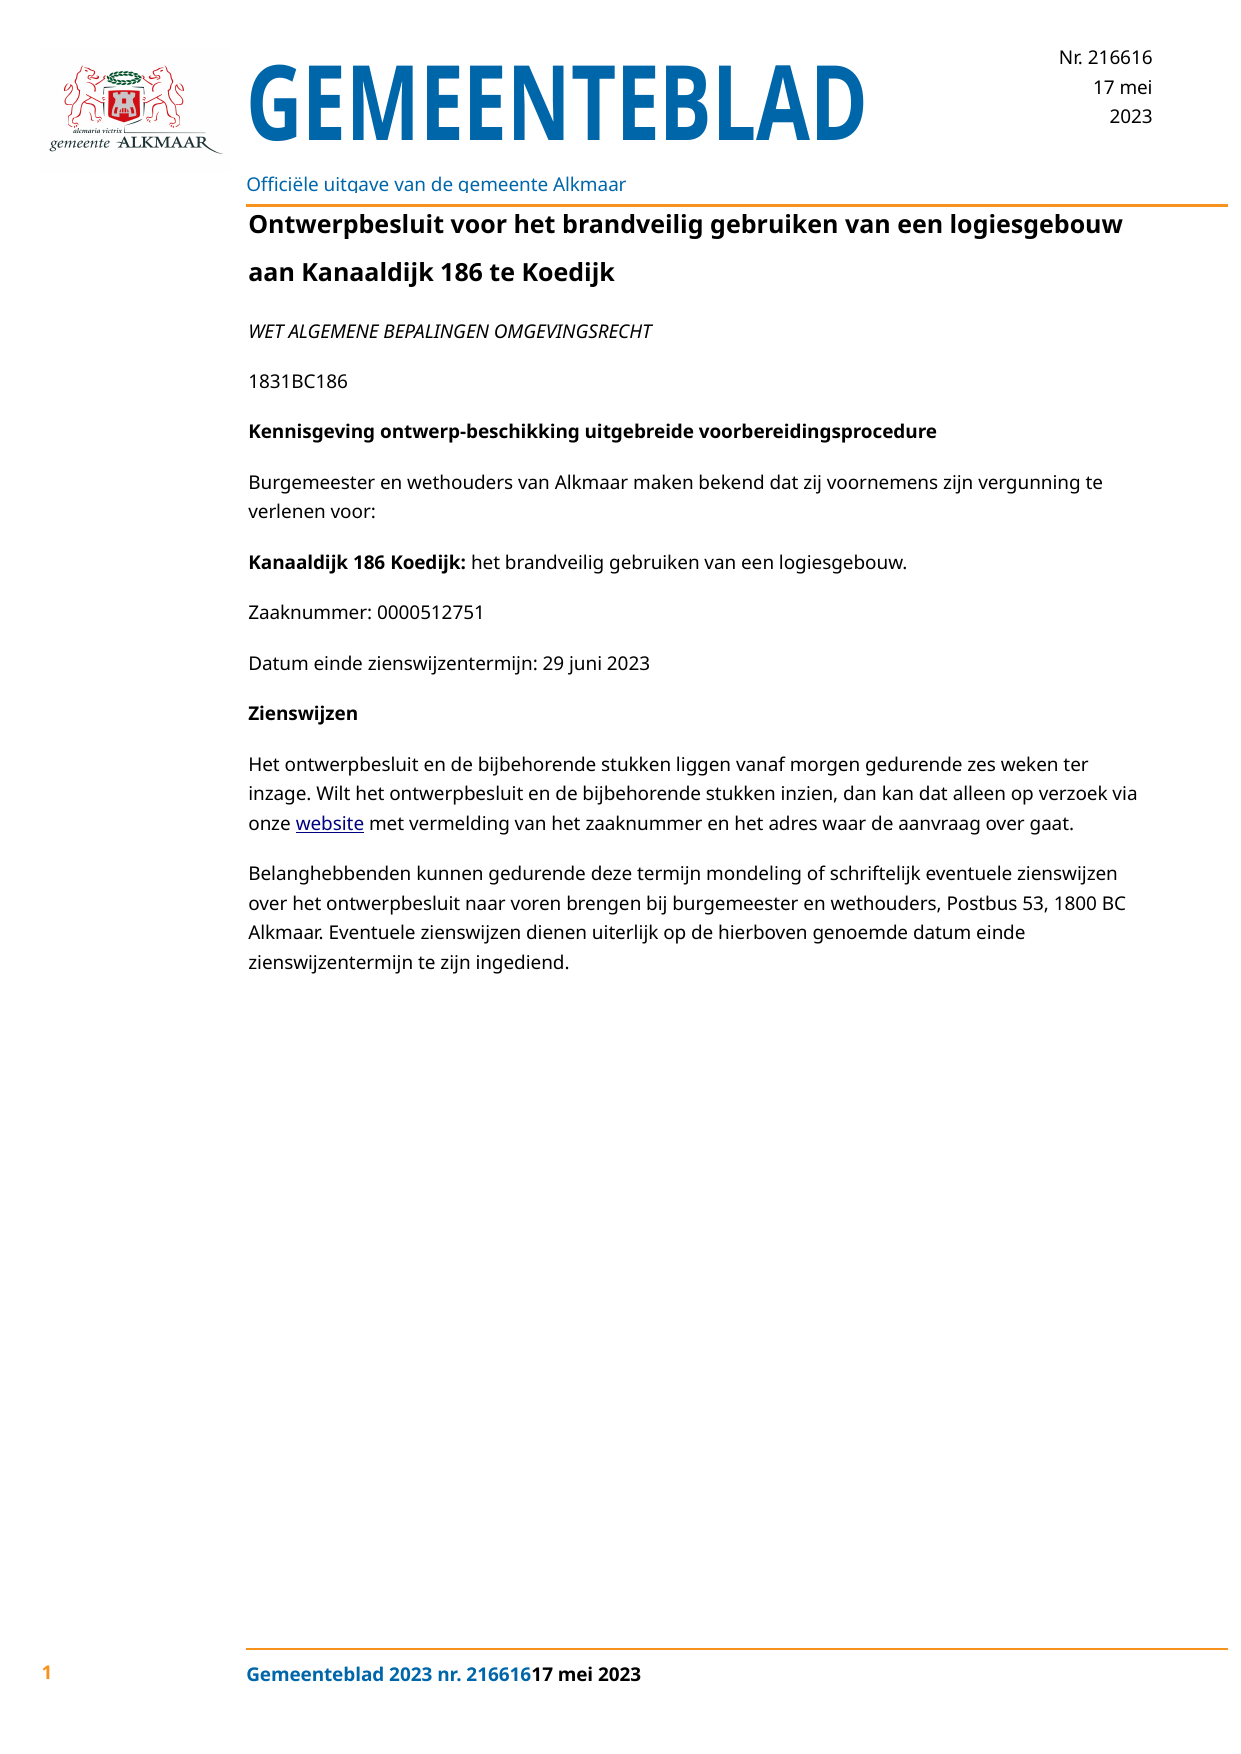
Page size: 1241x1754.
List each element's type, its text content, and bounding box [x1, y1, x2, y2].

text Belanghebbenden kunnen gedurende deze termijn mondeling of schriftelijk eventuele zienswijzen over het ontwerpbesluit naar voren brengen bij burgemeester en wethouders, Postbus 53, 1800 BC Alkmaar. Eventuele zienswijzen dienen uiterlijk op de hierboven genoemde datum einde zienswijzentermijn te zijn ingediend. [248, 860, 1152, 975]
text WET ALGEMENE BEPALINGEN OMGEVINGSRECHT [248, 318, 1152, 344]
picture [41, 47, 231, 172]
text Kennisgeving ontwerp-beschikking uitgebreide voorbereidingsprocedure [248, 419, 1152, 444]
text Zaaknummer: 0000512751 [248, 599, 1152, 625]
text Het ontwerpbesluit en de bijbehorende stukken liggen vanaf morgen gedurende zes weken ter inzage. Wilt het ontwerpbesluit en de bijbehorende stukken inzien, dan kan dat alleen op verzoek via onze website met vermelding van het zaaknummer en het adres waar de aanvraag over gaat. [248, 751, 1152, 836]
text Zienswijzen [248, 700, 1152, 726]
text 1831BC186 [248, 368, 1152, 394]
text Datum einde zienswijzentermijn: 29 juni 2023 [248, 650, 1152, 676]
text Kanaaldijk 186 Koedijk: het brandveilig gebruiken van een logiesgebouw. [248, 549, 1152, 575]
text Burgemeester en wethouders van Alkmaar maken bekend dat zij voornemens zijn vergunning te verlenen voor: [248, 469, 1152, 524]
text Ontwerpbesluit voor het brandveilig gebruiken van een logiesgebouw aan Kanaaldijk 186 te Koedijk [248, 207, 1152, 288]
